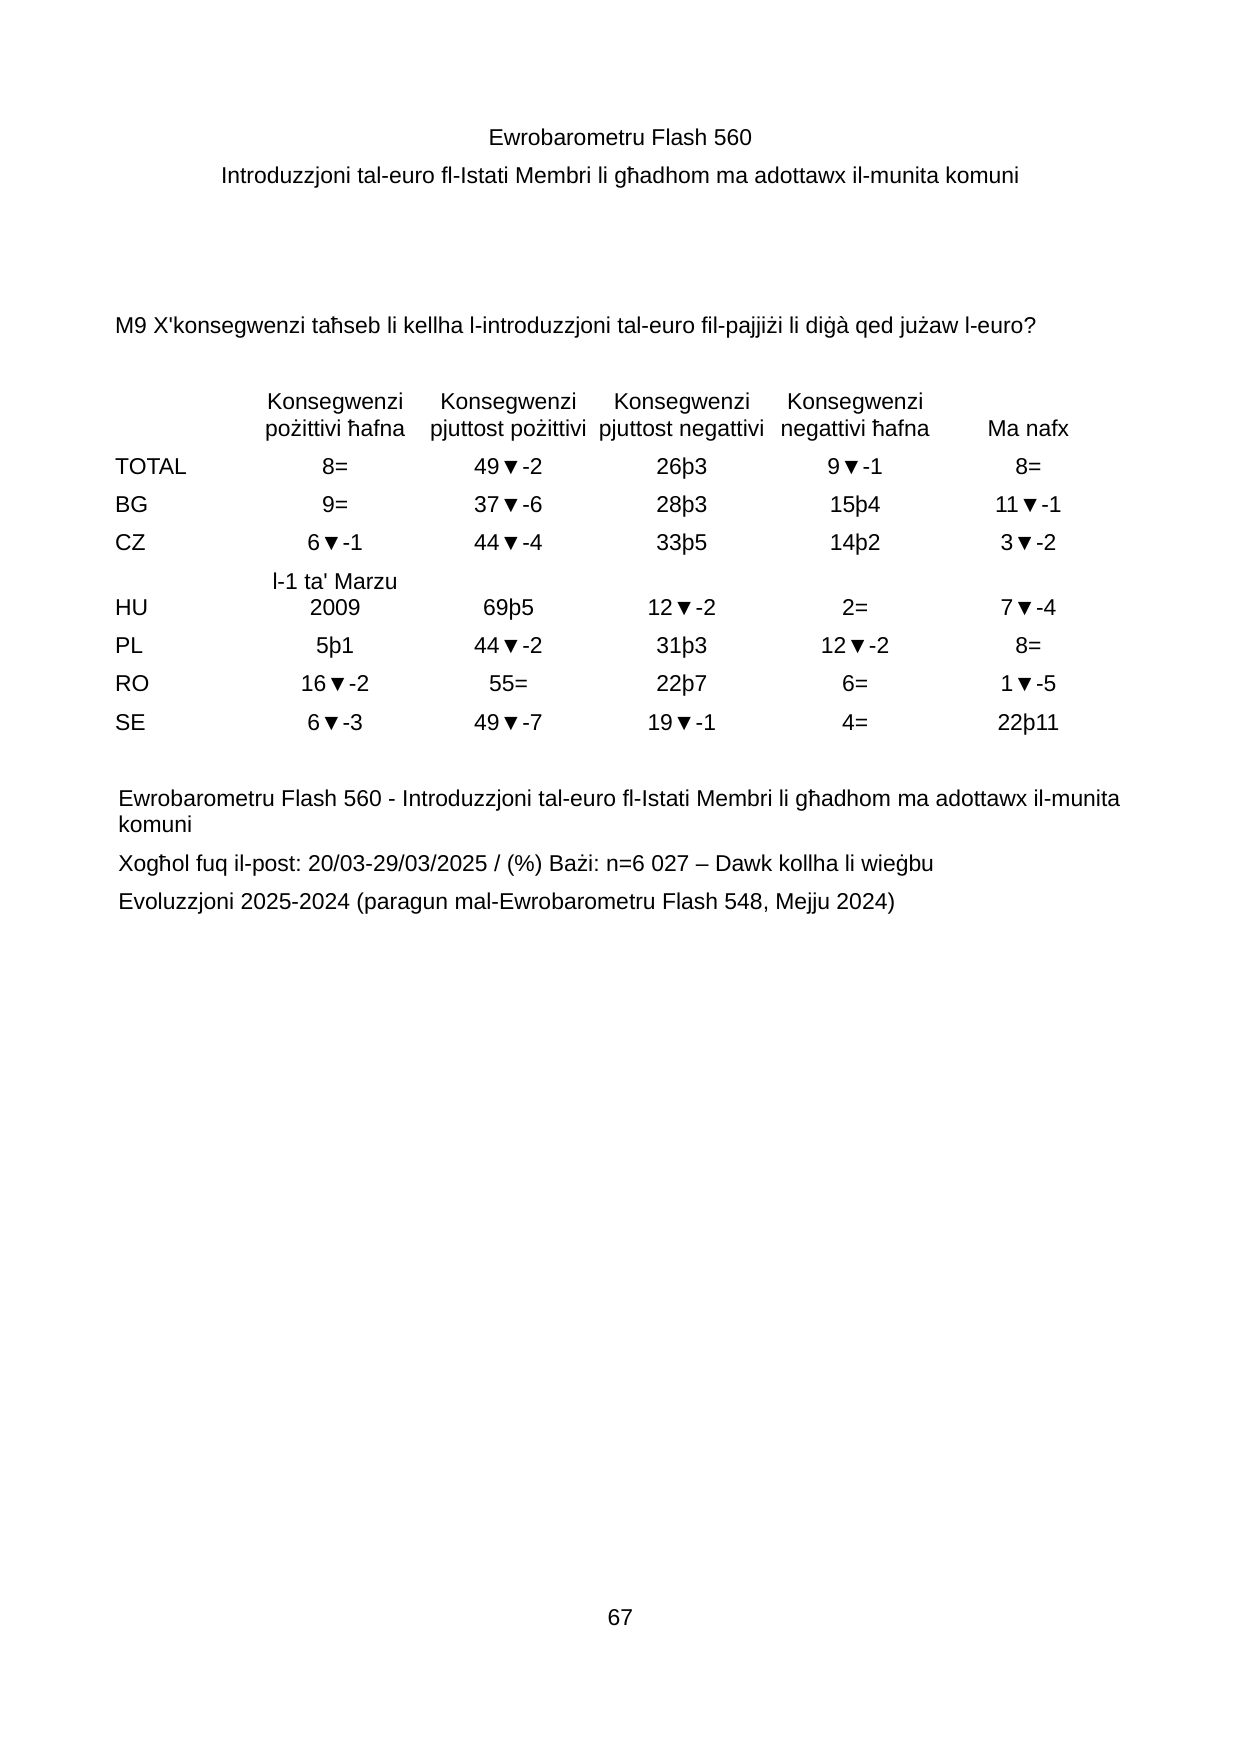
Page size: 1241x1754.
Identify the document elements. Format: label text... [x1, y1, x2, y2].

table_cell PL [112, 626, 248, 664]
table_cell [422, 344, 595, 382]
table_cell SE [112, 703, 248, 741]
table_cell HU [112, 562, 248, 626]
table_cell 49▼-7 [422, 703, 595, 741]
table_cell 44▼-4 [422, 524, 595, 562]
table_cell Konsegwenzi negattivi ħafna [768, 383, 942, 447]
table_cell 12▼-2 [595, 562, 768, 626]
table_cell 6▼-3 [248, 703, 422, 741]
table_cell BG [112, 485, 248, 523]
table_cell 9▼-1 [768, 447, 942, 485]
table_cell 7▼-4 [942, 562, 1115, 626]
table_cell 15þ4 [768, 485, 942, 523]
table_cell [595, 344, 768, 382]
table_cell Ma nafx [942, 383, 1115, 447]
table_cell Konsegwenzi pjuttost pożittivi [422, 383, 595, 447]
table_cell Konsegwenzi pjuttost negattivi [595, 383, 768, 447]
table_cell [112, 383, 248, 447]
table_cell 1▼-5 [942, 665, 1115, 703]
table_cell 6= [768, 665, 942, 703]
text Xogħol fuq il-post: 20/03-29/03/2025 / (%) Bażi: n=6 027 – Dawk kollha li wieġbu [118, 850, 1122, 876]
table_cell 37▼-6 [422, 485, 595, 523]
table_cell 33þ5 [595, 524, 768, 562]
table_cell [112, 344, 248, 382]
table_cell 8= [942, 626, 1115, 664]
table_cell [942, 344, 1115, 382]
table_cell [768, 344, 942, 382]
table_cell 55= [422, 665, 595, 703]
table_cell 6▼-1 [248, 524, 422, 562]
table_cell 12▼-2 [768, 626, 942, 664]
table_cell 22þ11 [942, 703, 1115, 741]
table_cell [248, 344, 422, 382]
table_cell 16▼-2 [248, 665, 422, 703]
table_cell 3▼-2 [942, 524, 1115, 562]
text Ewrobarometru Flash 560 - Introduzzjoni tal-euro fl-Istati Membri li għadhom ma adottawx il-munita komuni [118, 785, 1122, 838]
table_cell l-1 ta' Marzu 2009 [248, 562, 422, 626]
table_cell 49▼-2 [422, 447, 595, 485]
table_cell 8= [942, 447, 1115, 485]
table_cell 14þ2 [768, 524, 942, 562]
table_cell 4= [768, 703, 942, 741]
table_cell 44▼-2 [422, 626, 595, 664]
table_cell TOTAL [112, 447, 248, 485]
table_cell 9= [248, 485, 422, 523]
table_cell RO [112, 665, 248, 703]
table_cell 28þ3 [595, 485, 768, 523]
table_cell CZ [112, 524, 248, 562]
text Evoluzzjoni 2025-2024 (paragun mal-Ewrobarometru Flash 548, Mejju 2024) [118, 888, 1122, 914]
table_cell 22þ7 [595, 665, 768, 703]
table_cell 31þ3 [595, 626, 768, 664]
table_cell 69þ5 [422, 562, 595, 626]
table_cell 8= [248, 447, 422, 485]
table_cell Konsegwenzi pożittivi ħafna [248, 383, 422, 447]
table_cell 2= [768, 562, 942, 626]
table_cell 5þ1 [248, 626, 422, 664]
table_cell 11▼-1 [942, 485, 1115, 523]
table_cell 19▼-1 [595, 703, 768, 741]
table_header M9 X'konsegwenzi taħseb li kellha l-introduzzjoni tal-euro fil-pajjiżi li diġà qed jużaw l-euro? [112, 306, 1115, 344]
table_cell 26þ3 [595, 447, 768, 485]
